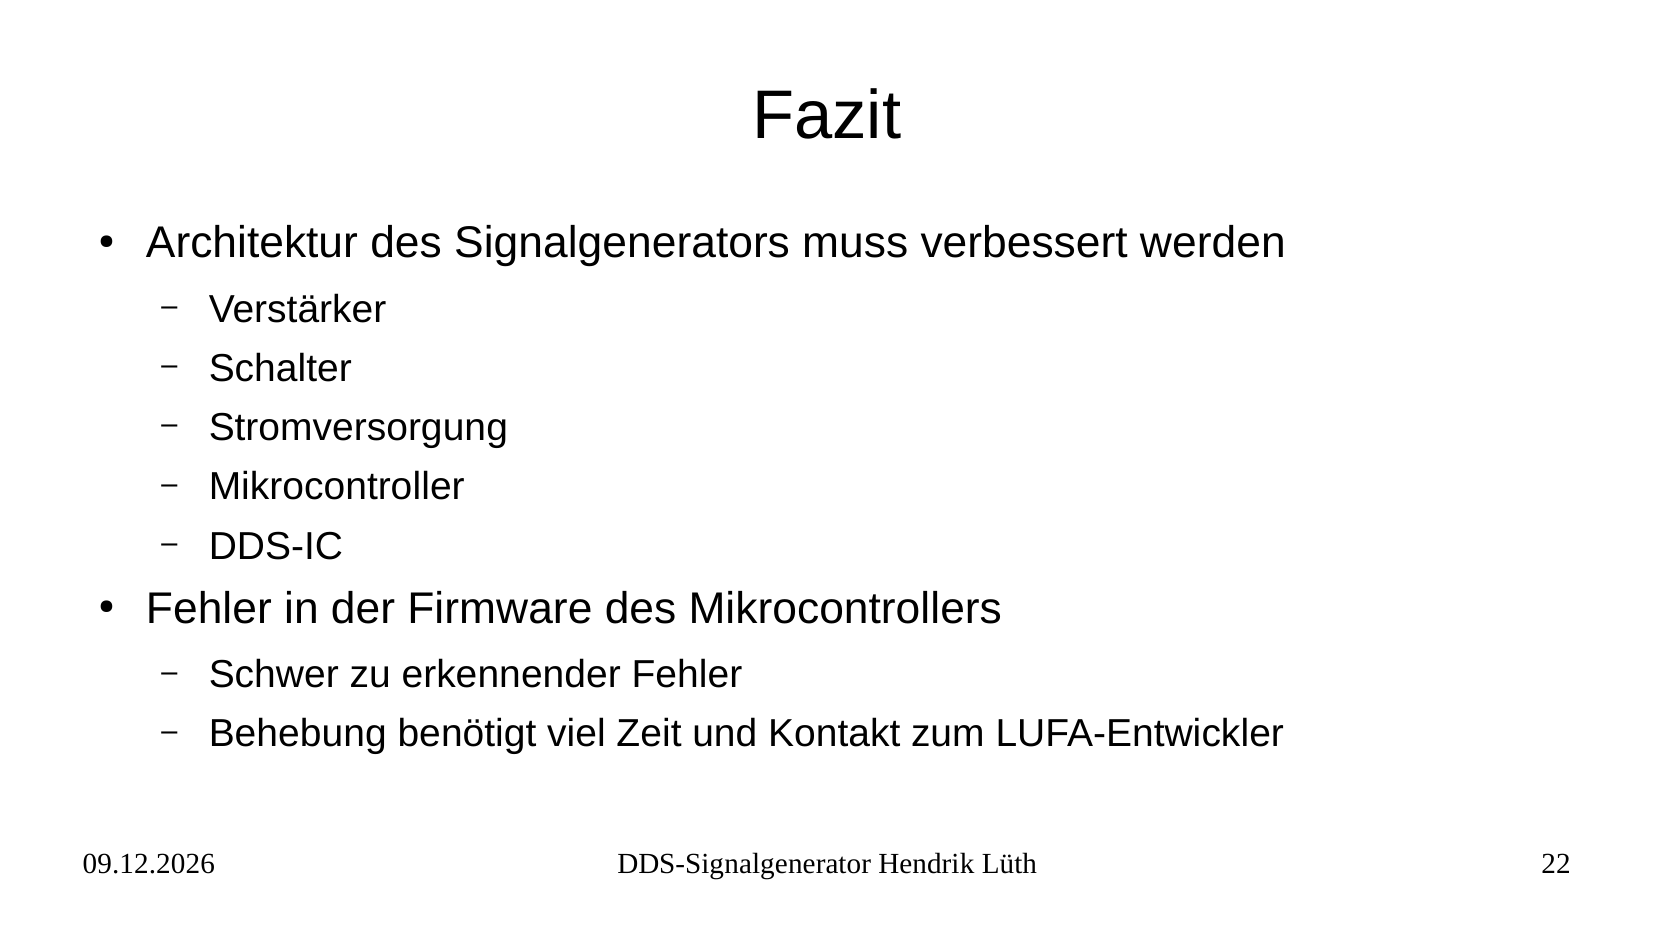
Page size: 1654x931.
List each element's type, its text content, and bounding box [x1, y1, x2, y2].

list Architektur des Signalgenerators muss verbessert werden Verstärker Schalter Stromversorgung Mikrocontroller DDS-IC Fehler in der Firmware des Mikrocontrollers Schwer zu erkennender Fehler Behebung benötigt viel Zeit und Kontakt zum LUFA-Entwickler [82, 217, 1571, 757]
title Fazit [82, 36, 1571, 193]
